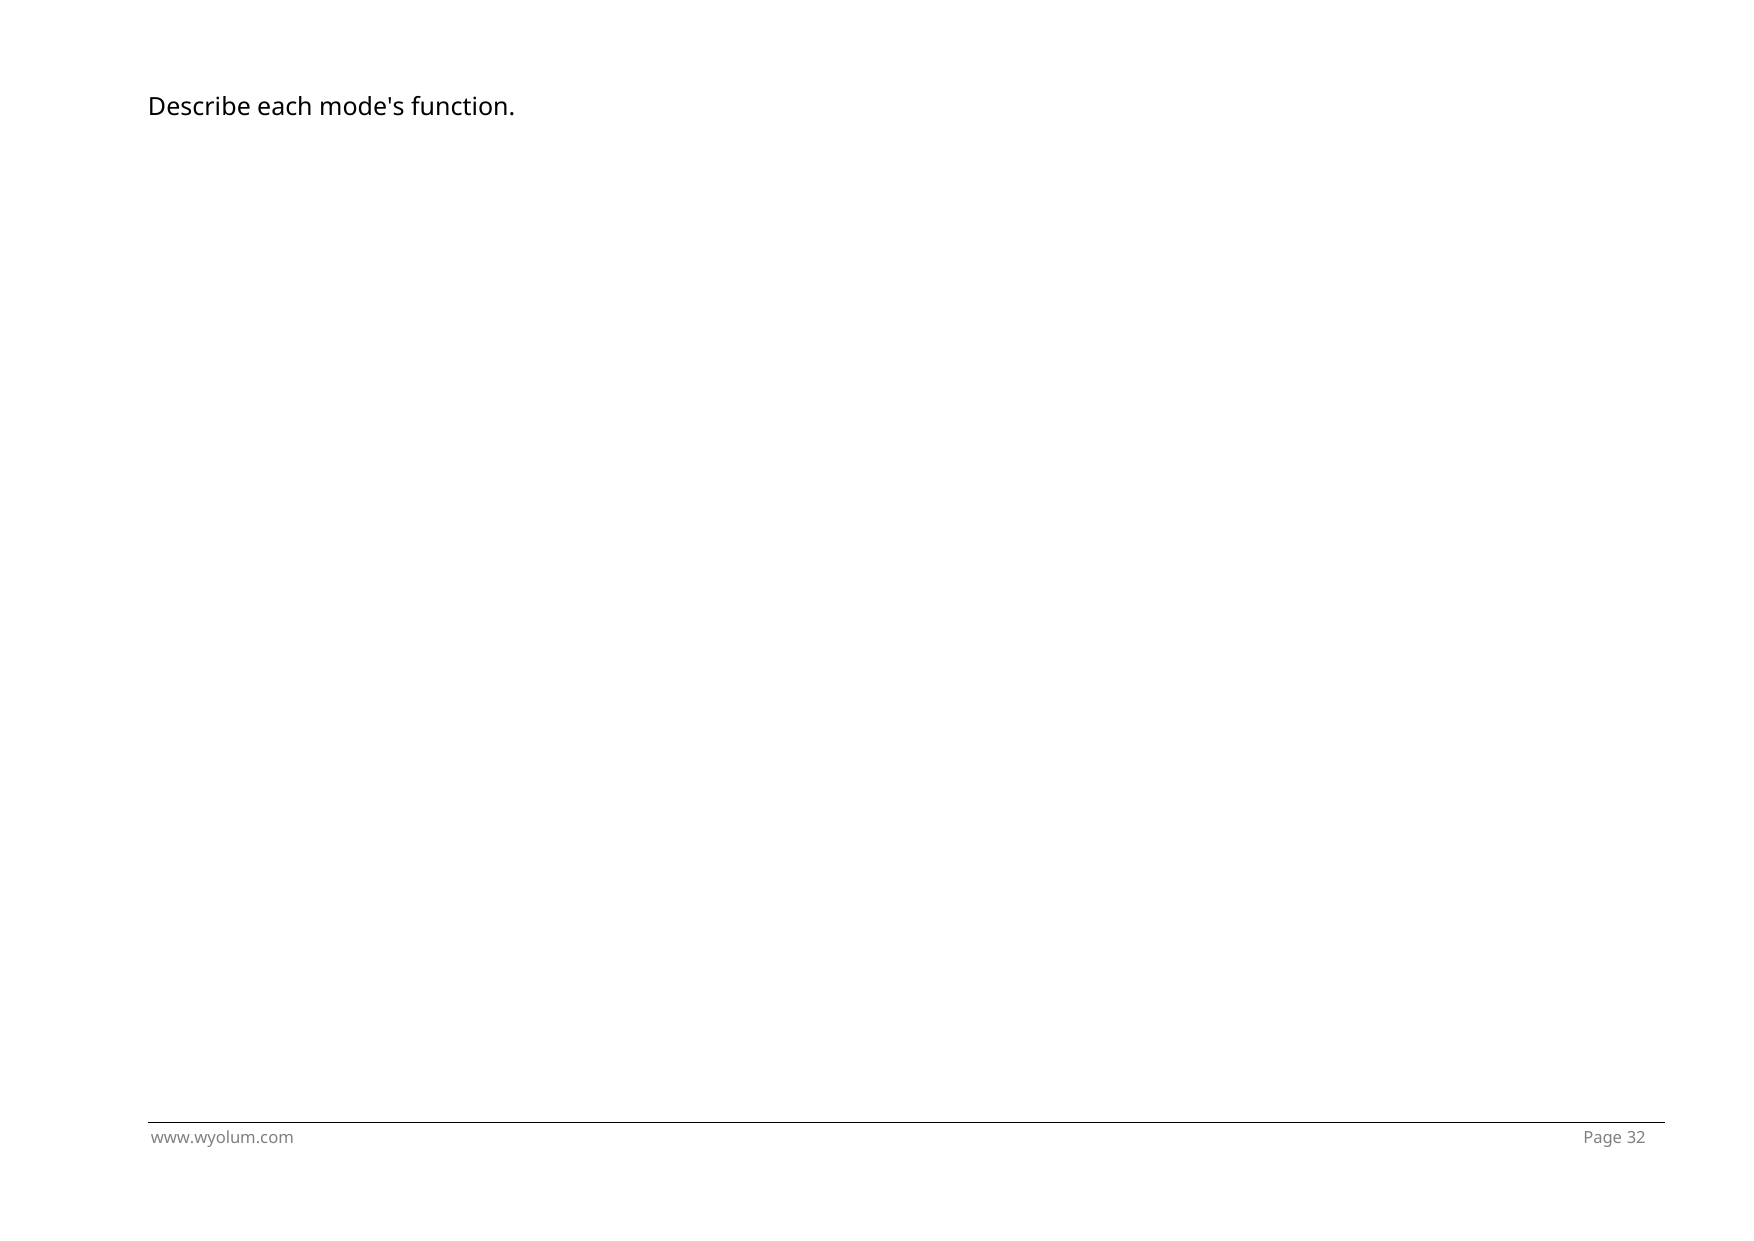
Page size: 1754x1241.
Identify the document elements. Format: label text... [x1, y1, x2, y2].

text Describe each mode's function. [148, 88, 1665, 122]
